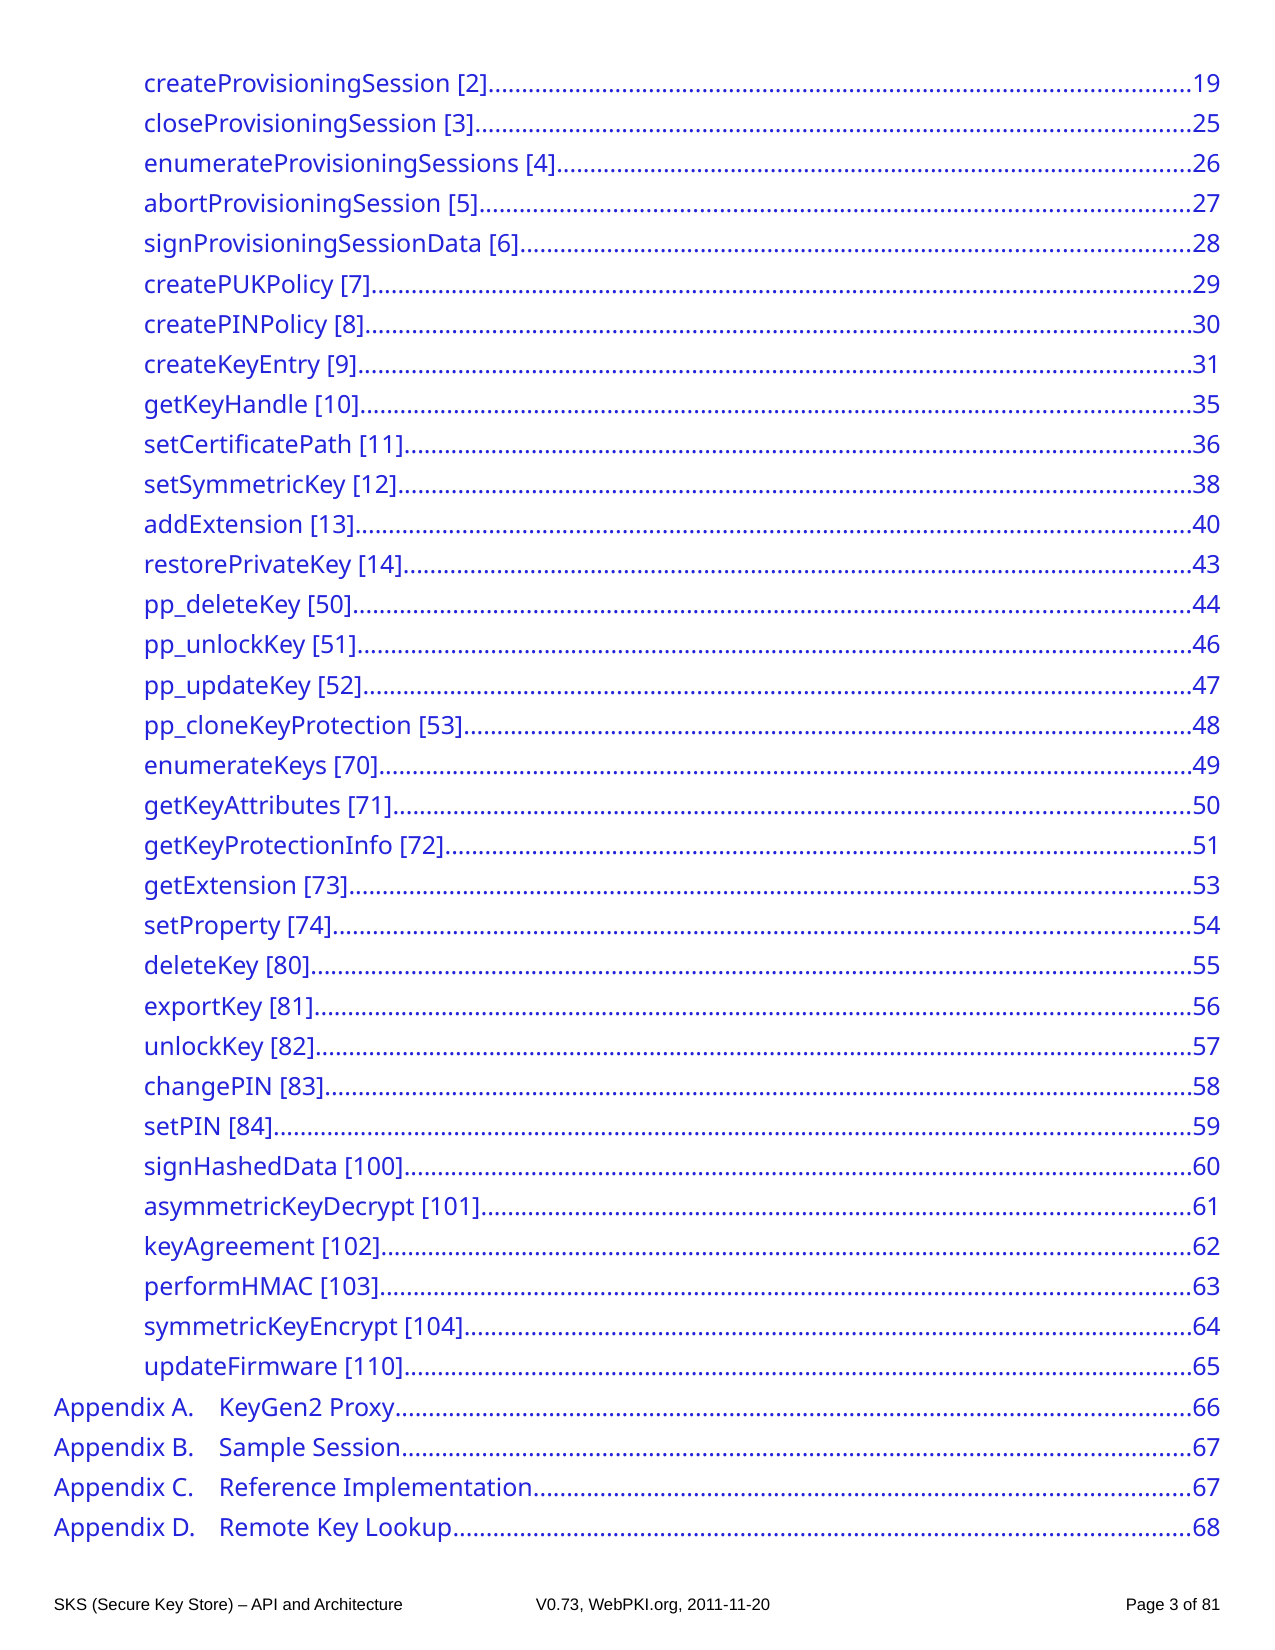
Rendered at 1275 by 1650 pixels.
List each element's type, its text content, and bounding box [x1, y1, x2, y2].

text symmetricKeyEncrypt [104] 64 [144, 1309, 1221, 1343]
text keyAgreement [102] 62 [144, 1229, 1221, 1263]
text setCertificatePath [11] 36 [144, 427, 1221, 461]
text createProvisioningSession [2] 19 [144, 66, 1221, 100]
text signProvisioningSessionData [6] 28 [144, 226, 1221, 260]
text updateFirmware [110] 65 [144, 1349, 1221, 1383]
text restorePrivateKey [14] 43 [144, 547, 1221, 581]
text createKeyEntry [9] 31 [144, 346, 1221, 381]
text Appendix B. Sample Session 67 [54, 1429, 1221, 1463]
text pp_unlockKey [51] 46 [144, 627, 1221, 661]
text performHMAC [103] 63 [144, 1269, 1221, 1303]
text exportKey [81] 56 [144, 988, 1221, 1022]
text createPUKPolicy [7] 29 [144, 266, 1221, 300]
text Appendix A. KeyGen2 Proxy 66 [54, 1389, 1221, 1423]
text getKeyProtectionInfo [72] 51 [144, 828, 1221, 862]
text Appendix C. Reference Implementation 67 [54, 1469, 1221, 1503]
text getKeyAttributes [71] 50 [144, 788, 1221, 822]
text setSymmetricKey [12] 38 [144, 467, 1221, 501]
text getKeyHandle [10] 35 [144, 387, 1221, 421]
text enumerateProvisioningSessions [4] 26 [144, 146, 1221, 180]
text deleteKey [80] 55 [144, 948, 1221, 982]
text pp_deleteKey [50] 44 [144, 587, 1221, 621]
text setProperty [74] 54 [144, 908, 1221, 942]
text pp_updateKey [52] 47 [144, 667, 1221, 701]
text closeProvisioningSession [3] 25 [144, 106, 1221, 140]
text enumerateKeys [70] 49 [144, 747, 1221, 782]
text createPINPolicy [8] 30 [144, 306, 1221, 340]
text Appendix D. Remote Key Lookup 68 [54, 1509, 1221, 1543]
text getExtension [73] 53 [144, 868, 1221, 902]
text signHashedData [100] 60 [144, 1148, 1221, 1183]
text changePIN [83] 58 [144, 1068, 1221, 1102]
text asymmetricKeyDecrypt [101] 61 [144, 1189, 1221, 1223]
text setPIN [84] 59 [144, 1108, 1221, 1142]
text addExtension [13] 40 [144, 507, 1221, 541]
text unlockKey [82] 57 [144, 1028, 1221, 1062]
text pp_cloneKeyProtection [53] 48 [144, 707, 1221, 741]
text abortProvisioningSession [5] 27 [144, 186, 1221, 220]
